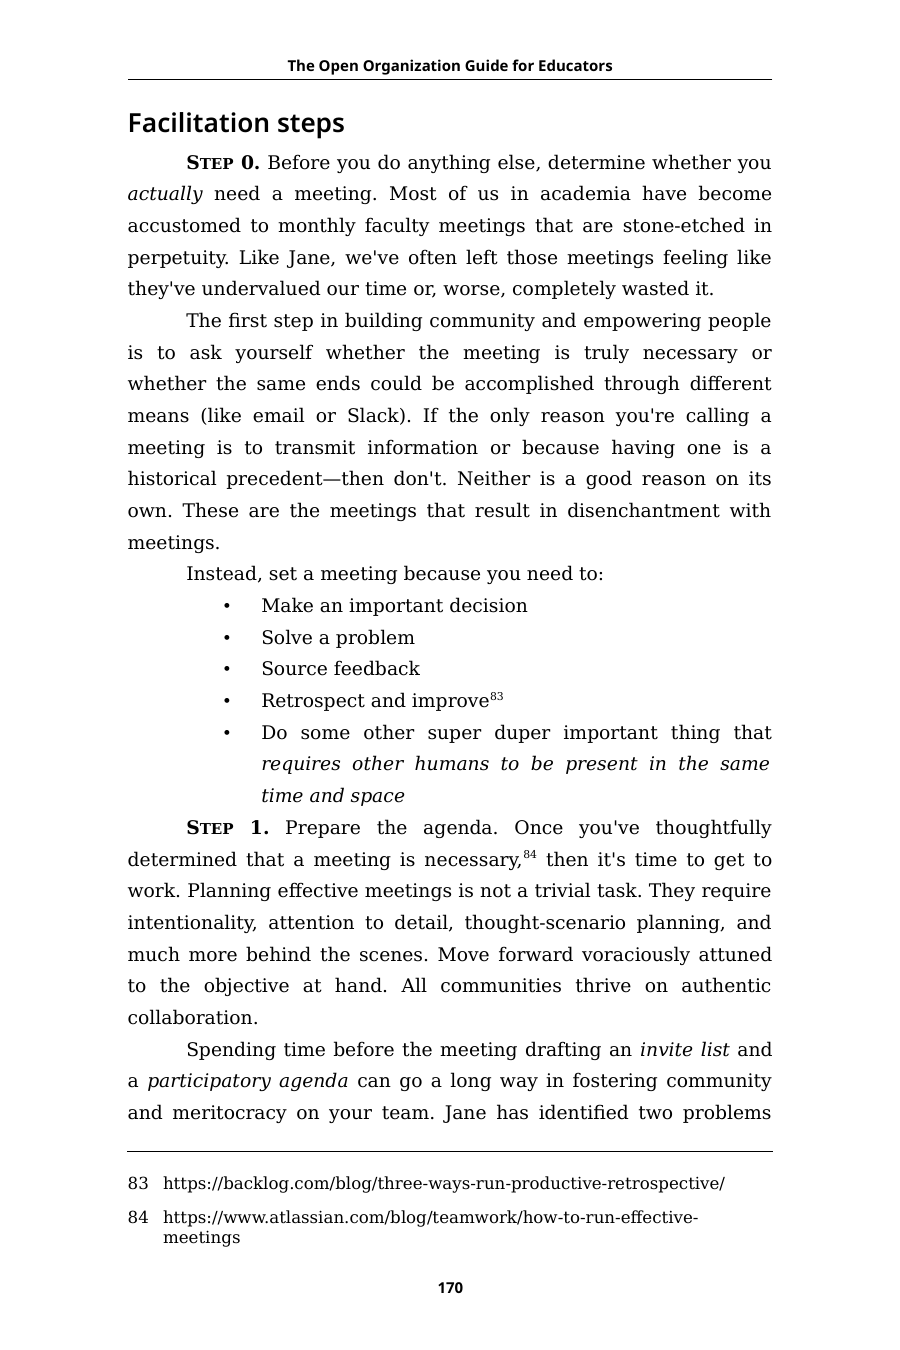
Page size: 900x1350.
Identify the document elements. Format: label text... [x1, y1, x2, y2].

text Step 0. Before you do anything else, determine whether you actually need a meeting. Most of us in academia have become accustomed to monthly faculty meetings that are stone-etched in perpetuity. Like Jane, we've often left those meetings feeling like they've undervalued our time or, worse, completely wasted it. [127, 152, 772, 300]
text The first step in building community and empowering people is to ask yourself whether the meeting is truly necessary or whether the same ends could be accomplished through different means (like email or Slack). If the only reason you're calling a meeting is to transmit information or because having one is a historical precedent—then don't. Neither is a good reason on its own. These are the meetings that result in disenchantment with meetings. [127, 310, 772, 554]
list Retrospect and improve [223, 690, 772, 712]
list https://backlog.com/blog/three-ways-run-productive-retrospective/ [127, 1174, 772, 1193]
text Instead, set a meeting because you need to: [127, 563, 772, 585]
list Do some other super duper important thing that requires other humans to be present in the same time and space [223, 722, 772, 807]
text https://www.atlassian.com/blog/teamwork/how-to-run-effective-meetings [127, 1208, 772, 1247]
list Solve a problem [223, 627, 772, 649]
list Source feedback [223, 658, 772, 680]
text Spending time before the meeting drafting an invite list and a participatory agenda can go a long way in fostering community and meritocracy on your team. Jane has identified two problems [127, 1039, 772, 1124]
subtitle Facilitation steps [127, 109, 772, 139]
text Step 1. Prepare the agenda. Once you've thoughtfully determined that a meeting is necessary, then it's time to get to work. Planning effective meetings is not a trivial task. They require intentionality, attention to detail, thought-scenario planning, and much more behind the scenes. Move forward voraciously attuned to the objective at hand. All communities thrive on authentic collaboration. [127, 817, 772, 1029]
list Make an important decision [223, 595, 772, 617]
